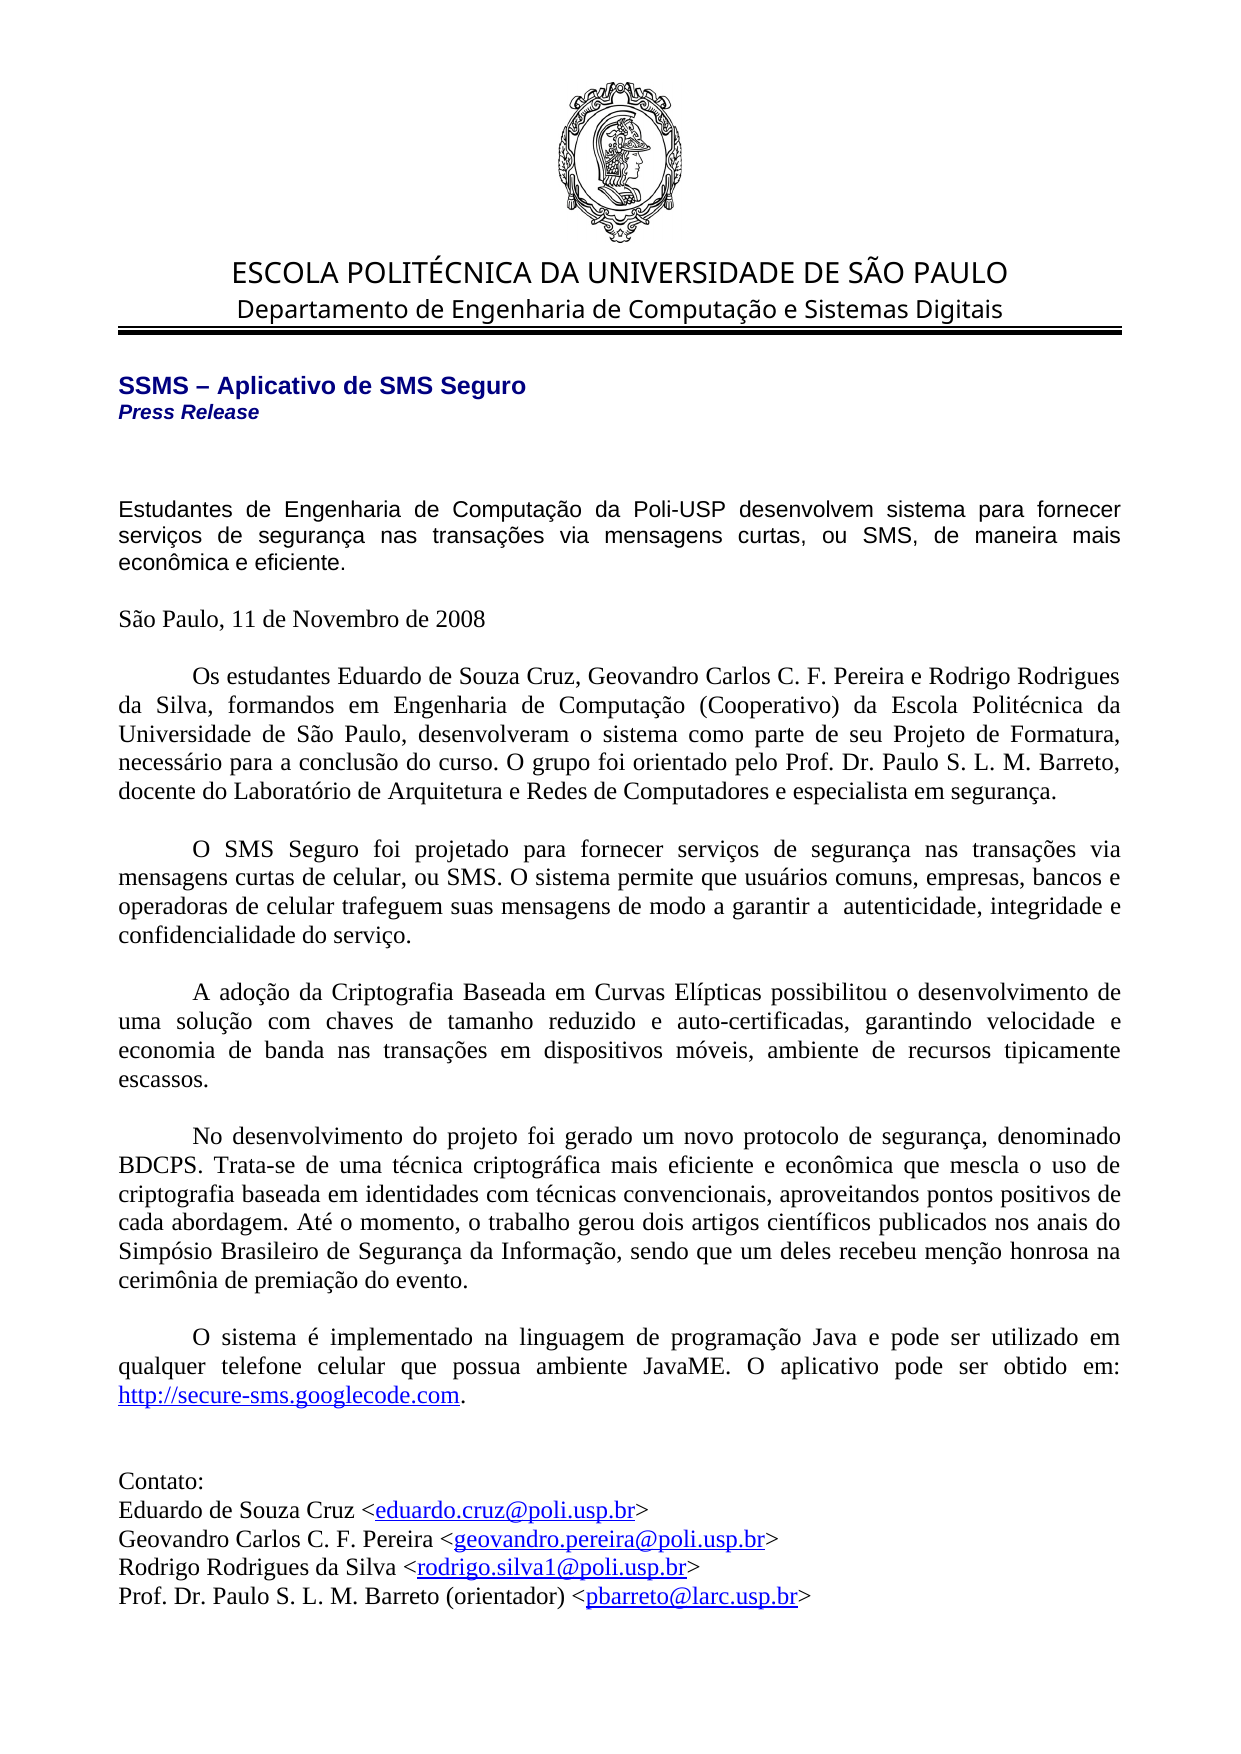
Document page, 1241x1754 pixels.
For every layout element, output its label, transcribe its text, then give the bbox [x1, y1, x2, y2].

text O SMS Seguro foi projetado para fornecer serviços de segurança nas transações via mensagens curtas de celular, ou SMS. O sistema permite que usuários comuns, empresas, bancos e operadoras de celular trafeguem suas mensagens de modo a garantir a autenticidade, integridade e confidencialidade do serviço. [118, 834, 1122, 949]
text Prof. Dr. Paulo S. L. M. Barreto (orientador) <pbarreto@larc.usp.br> [118, 1581, 1122, 1610]
text Geovandro Carlos C. F. Pereira <geovandro.pereira@poli.usp.br> [118, 1524, 1122, 1552]
text No desenvolvimento do projeto foi gerado um novo protocolo de segurança, denominado BDCPS. Trata-se de uma técnica criptográfica mais eficiente e econômica que mescla o uso de criptografia baseada em identidades com técnicas convencionais, aproveitandos pontos positivos de cada abordagem. Até o momento, o trabalho gerou dois artigos científicos publicados nos anais do Simpósio Brasileiro de Segurança da Informação, sendo que um deles recebeu menção honrosa na cerimônia de premiação do evento. [118, 1121, 1122, 1294]
text São Paulo, 11 de Novembro de 2008 [118, 604, 1122, 632]
picture [558, 82, 682, 243]
text Os estudantes Eduardo de Souza Cruz, Geovandro Carlos C. F. Pereira e Rodrigo Rodrigues da Silva, formandos em Engenharia de Computação (Cooperativo) da Escola Politécnica da Universidade de São Paulo, desenvolveram o sistema como parte de seu Projeto de Formatura, necessário para a conclusão do curso. O grupo foi orientado pelo Prof. Dr. Paulo S. L. M. Barreto, docente do Laboratório de Arquitetura e Redes de Computadores e especialista em segurança. [118, 661, 1122, 805]
text Contato: [118, 1466, 1122, 1495]
text Rodrigo Rodrigues da Silva <rodrigo.silva1@poli.usp.br> [118, 1552, 1122, 1581]
title SSMS – Aplicativo de SMS Seguro [118, 371, 1122, 400]
text O sistema é implementado na linguagem de programação Java e pode ser utilizado em qualquer telefone celular que possua ambiente JavaME. O aplicativo pode ser obtido em: http://secure-sms.googlecode.com. [118, 1322, 1122, 1409]
text Eduardo de Souza Cruz <eduardo.cruz@poli.usp.br> [118, 1495, 1122, 1524]
text Estudantes de Engenharia de Computação da Poli-USP desenvolvem sistema para fornecer serviços de segurança nas transações via mensagens curtas, ou SMS, de maneira mais econômica e eficiente. [118, 496, 1122, 575]
text A adoção da Criptografia Baseada em Curvas Elípticas possibilitou o desenvolvimento de uma solução com chaves de tamanho reduzido e auto-certificadas, garantindo velocidade e economia de banda nas transações em dispositivos móveis, ambiente de recursos tipicamente escassos. [118, 977, 1122, 1092]
subtitle Press Release [118, 400, 1122, 424]
